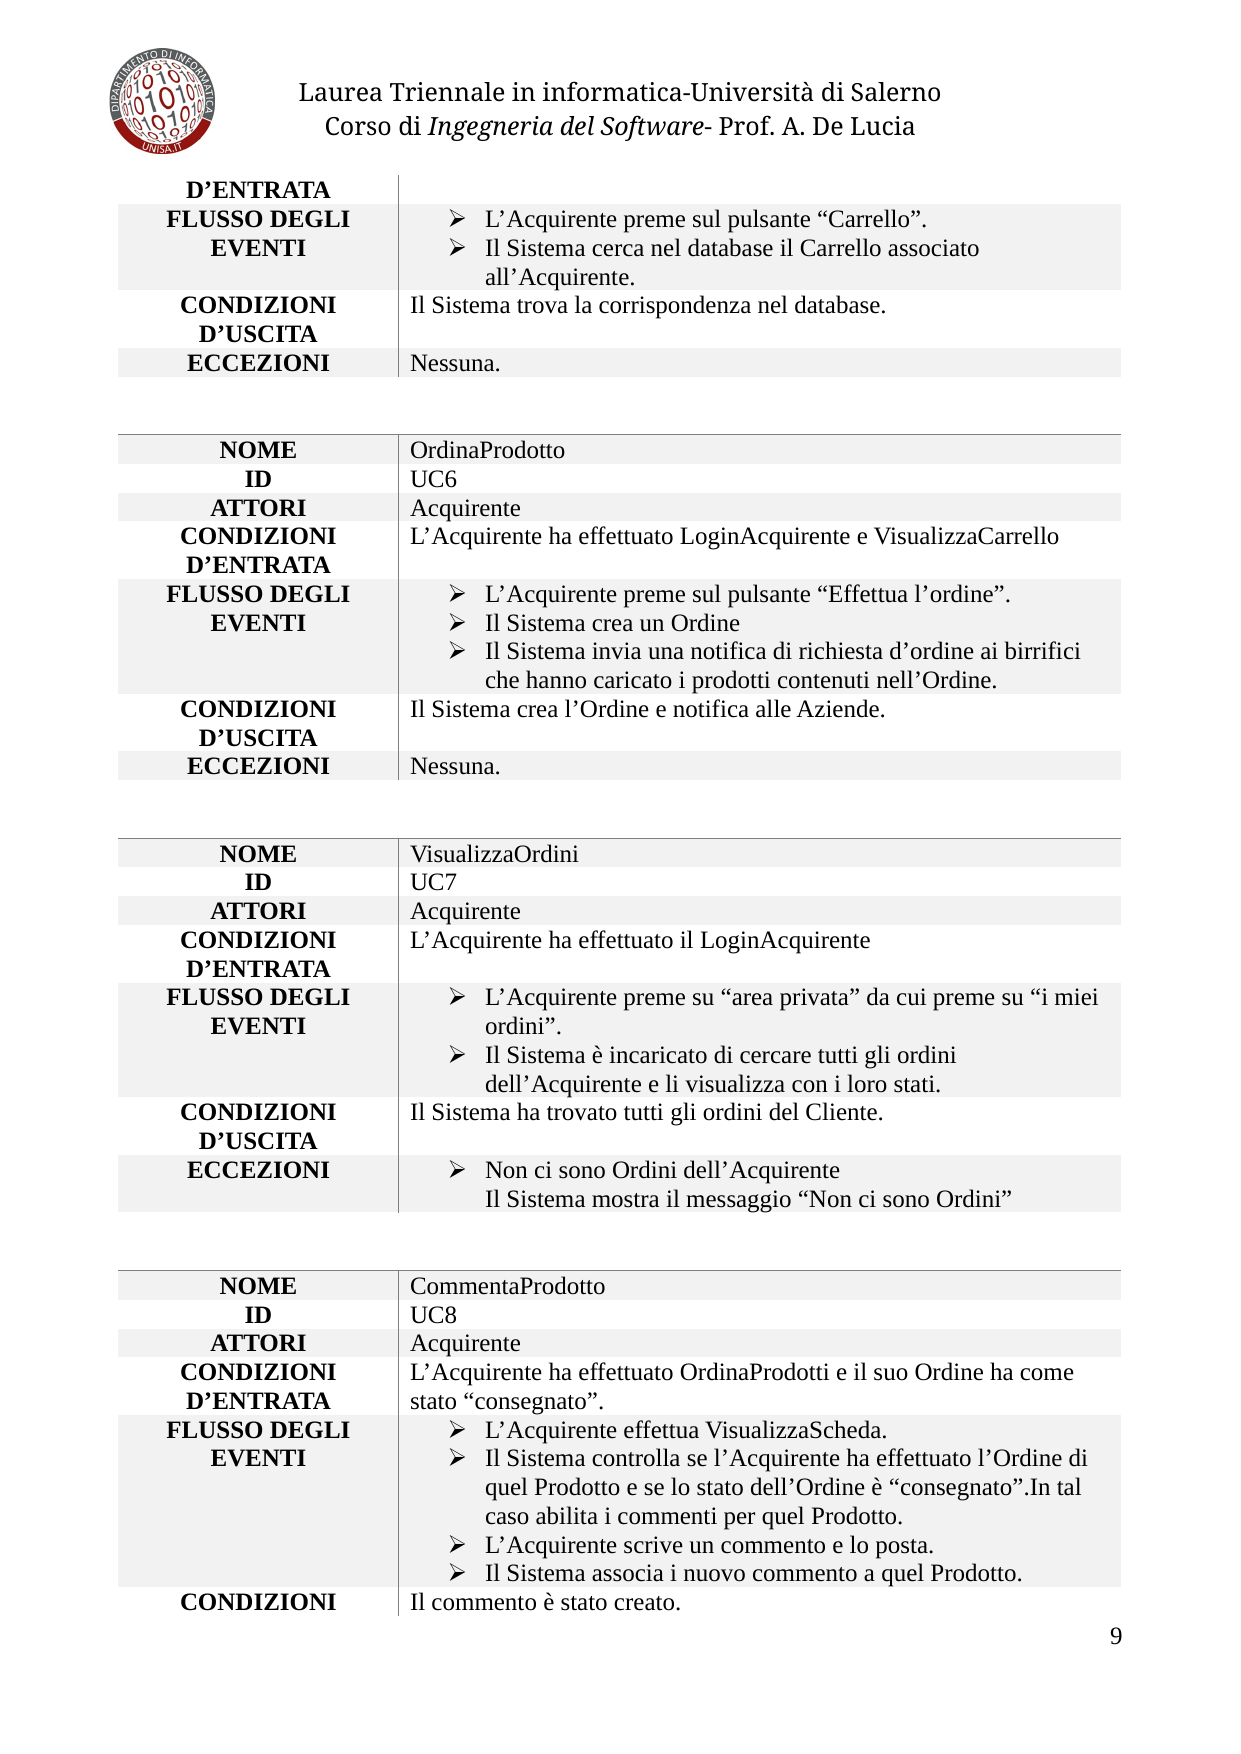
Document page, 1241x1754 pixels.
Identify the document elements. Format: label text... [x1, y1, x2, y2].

table_cell Acquirente [399, 493, 1121, 521]
table_cell Non ci sono Ordini dell’Acquirente Il Sistema mostra il messaggio “Non ci sono Ordini” [399, 1155, 1121, 1212]
table_header OrdinaProdotto [399, 435, 1121, 464]
table_cell Condizioni d’entrata [118, 521, 398, 579]
table_cell Attori [118, 493, 398, 521]
table_cell ECCEZIONI [118, 1155, 398, 1212]
table_cell Acquirente [399, 896, 1121, 925]
table_cell Il commento è stato creato. [399, 1587, 1121, 1616]
table_cell flusso degli eventi [118, 1415, 398, 1587]
table_cell Nessuna. [399, 348, 1121, 377]
table_cell Acquirente [399, 1329, 1121, 1357]
table_cell ID [118, 464, 398, 493]
table_cell L’Acquirente ha effettuato OrdinaProdotti e il suo Ordine ha come stato “consegnato”. [399, 1357, 1121, 1415]
table_cell L’Acquirente ha effettuato LoginAcquirente e VisualizzaCarrello [399, 521, 1121, 579]
table_cell UC6 [399, 464, 1121, 493]
table_cell ID [118, 1300, 398, 1328]
table_cell L’Acquirente preme su “area privata” da cui preme su “i miei ordini”. Il Sistema è incaricato di cercare tutti gli ordini dell’Acquirente e li visualizza con i loro stati. [399, 983, 1121, 1097]
table_cell L’Acquirente preme sul pulsante “Carrello”. Il Sistema cerca nel database il Carrello associato all’Acquirente. [399, 204, 1121, 290]
table_cell Attori [118, 896, 398, 925]
table_header NOME [118, 1271, 398, 1300]
table_cell ECCEZIONI [118, 348, 398, 377]
table_cell d’entrata [118, 175, 398, 204]
table_cell L’Acquirente effettua VisualizzaScheda. Il Sistema controlla se l’Acquirente ha effettuato l’Ordine di quel Prodotto e se lo stato dell’Ordine è “consegnato”.In tal caso abilita i commenti per quel Prodotto. L’Acquirente scrive un commento e lo posta. Il Sistema associa i nuovo commento a quel Prodotto. [399, 1415, 1121, 1587]
table_cell condizioni d’uscita [118, 290, 398, 348]
table_header CommentaProdotto [399, 1271, 1121, 1300]
table_cell condizioni [118, 1587, 398, 1616]
table_cell flusso degli eventi [118, 204, 398, 290]
table_header NOME [118, 839, 398, 867]
table_cell Attori [118, 1329, 398, 1357]
table_cell condizioni d’uscita [118, 694, 398, 751]
table_cell Il Sistema ha trovato tutti gli ordini del Cliente. [399, 1098, 1121, 1155]
table_cell L’Acquirente preme sul pulsante “Effettua l’ordine”. Il Sistema crea un Ordine Il Sistema invia una notifica di richiesta d’ordine ai birrifici che hanno caricato i prodotti contenuti nell’Ordine. [399, 579, 1121, 694]
table_header VisualizzaOrdini [399, 839, 1121, 867]
table_cell UC8 [399, 1300, 1121, 1328]
table_cell UC7 [399, 868, 1121, 896]
table_cell flusso degli eventi [118, 579, 398, 694]
table_cell Condizioni d’entrata [118, 1357, 398, 1415]
table_cell Il Sistema trova la corrispondenza nel database. [399, 290, 1121, 348]
table_cell [399, 175, 1121, 204]
table_cell ECCEZIONI [118, 751, 398, 780]
table_cell flusso degli eventi [118, 983, 398, 1097]
table_cell ID [118, 868, 398, 896]
table_cell Nessuna. [399, 751, 1121, 780]
table_cell L’Acquirente ha effettuato il LoginAcquirente [399, 925, 1121, 982]
table_cell condizioni d’uscita [118, 1098, 398, 1155]
table_cell Condizioni d’entrata [118, 925, 398, 982]
table_cell Il Sistema crea l’Ordine e notifica alle Aziende. [399, 694, 1121, 751]
table_header NOME [118, 435, 398, 464]
